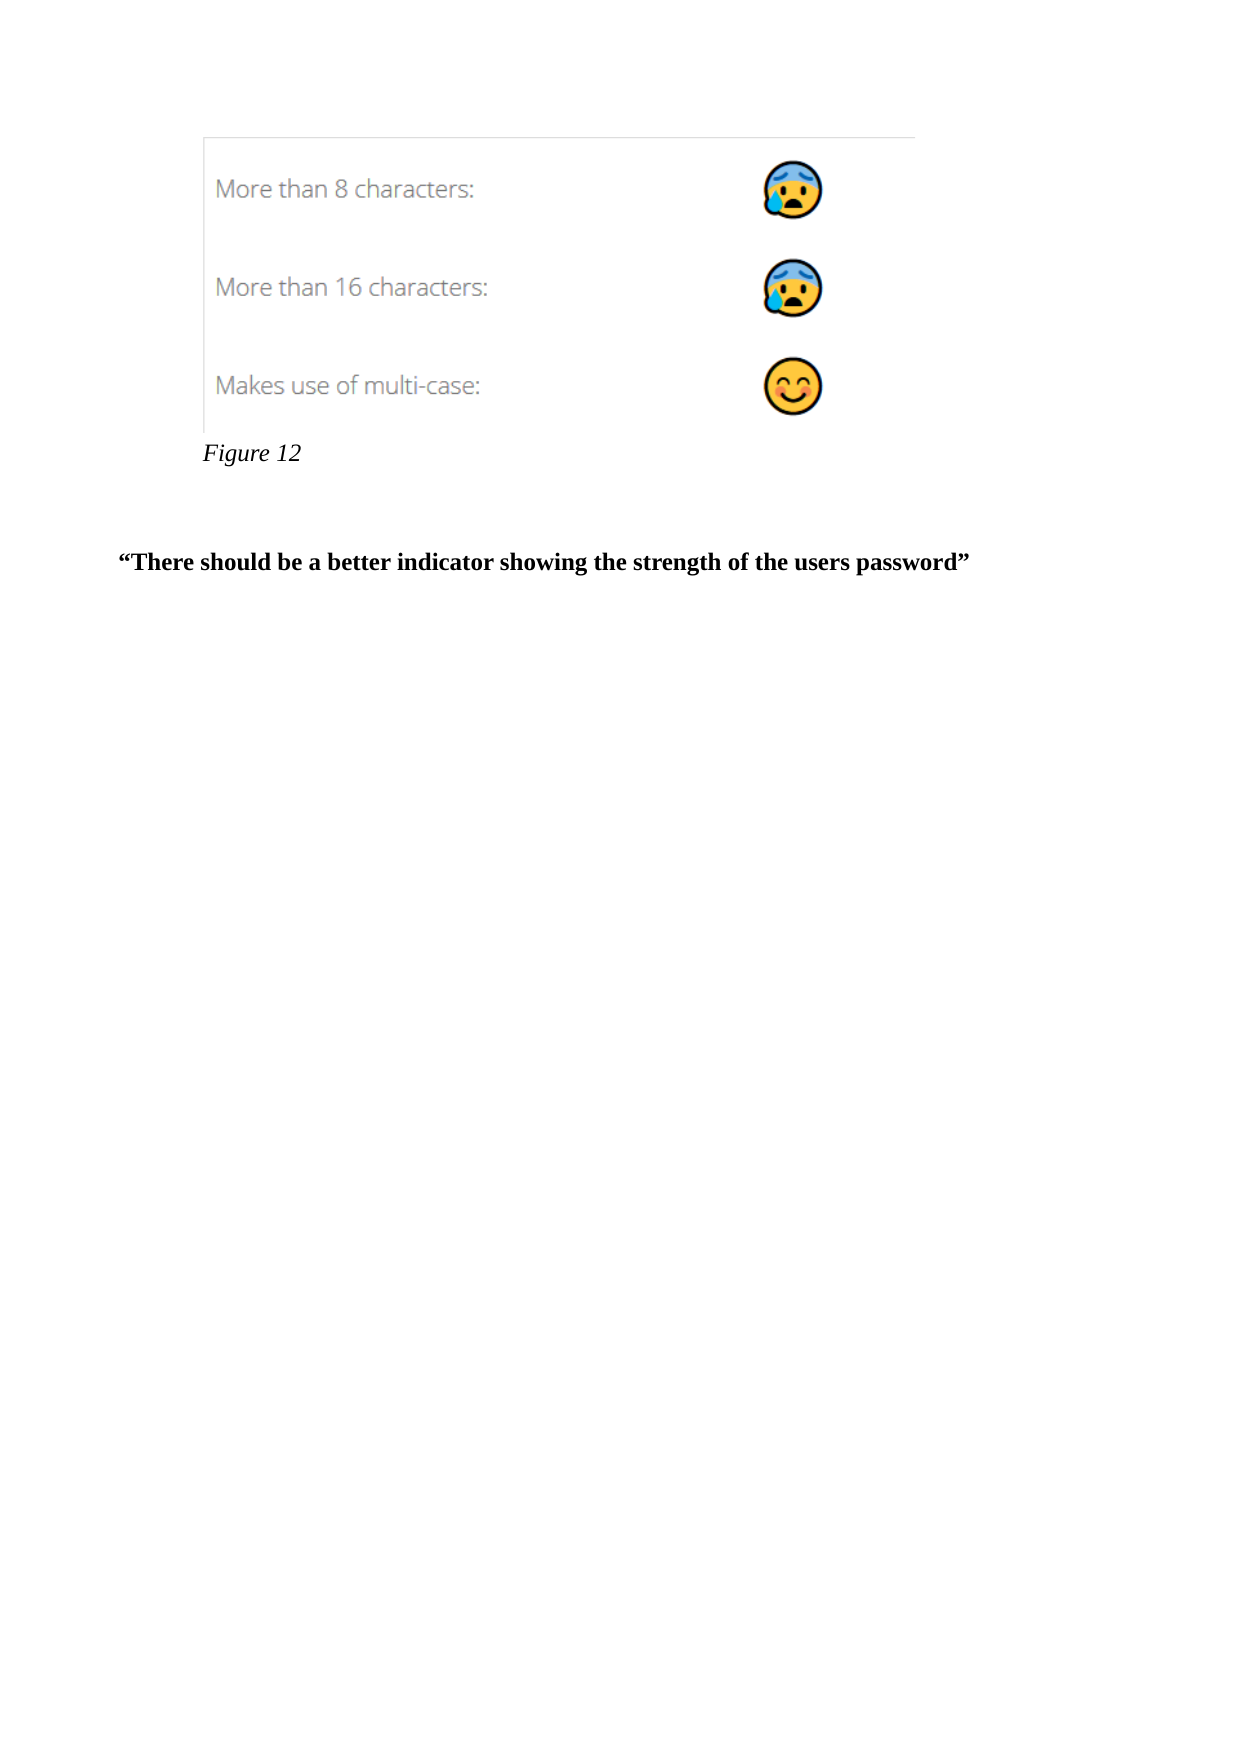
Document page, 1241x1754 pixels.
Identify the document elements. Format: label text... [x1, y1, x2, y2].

text “There should be a better indicator showing the strength of the users password” [118, 547, 1122, 575]
picture [202, 137, 916, 433]
text Figure 12 [203, 433, 915, 467]
